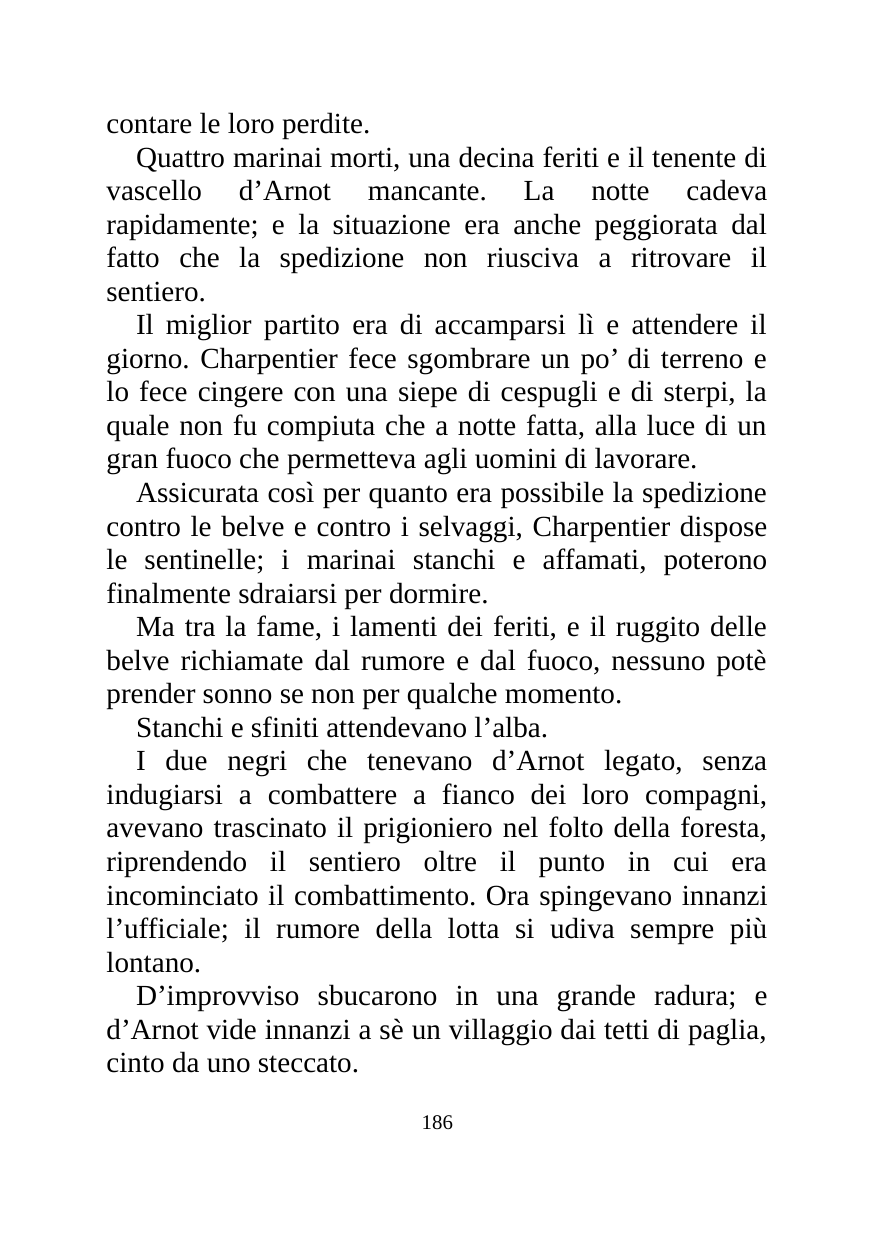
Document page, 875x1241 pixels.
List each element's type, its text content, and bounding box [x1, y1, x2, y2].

text Ma tra la fame, i lamenti dei feriti, e il ruggito delle belve richiamate dal rumore e dal fuoco, nessuno potè prender sonno se non per qualche momento. [106, 609, 768, 710]
text D’improvviso sbucarono in una grande radura; e d’Arnot vide innanzi a sè un villaggio dai tetti di paglia, cinto da uno steccato. [106, 978, 768, 1079]
text Stanchi e sfiniti attendevano l’alba. [106, 710, 768, 743]
text Quattro marinai morti, una decina feriti e il tenente di vascello d’Arnot mancante. La notte cadeva rapidamente; e la situazione era anche peggiorata dal fatto che la spedizione non riusciva a ritrovare il sentiero. [106, 140, 768, 307]
text Assicurata così per quanto era possibile la spedizione contro le belve e contro i selvaggi, Charpentier dispose le sentinelle; i marinai stanchi e affamati, poterono finalmente sdraiarsi per dormire. [106, 475, 768, 609]
text I due negri che tenevano d’Arnot legato, senza indugiarsi a combattere a fianco dei loro compagni, avevano trascinato il prigioniero nel folto della foresta, riprendendo il sentiero oltre il punto in cui era incominciato il combattimento. Ora spingevano innanzi l’ufficiale; il rumore della lotta si udiva sempre più lontano. [106, 743, 768, 978]
text contare le loro perdite. [106, 106, 768, 140]
text Il miglior partito era di accamparsi lì e attendere il giorno. Charpentier fece sgombrare un po’ di terreno e lo fece cingere con una siepe di cespugli e di sterpi, la quale non fu compiuta che a notte fatta, alla luce di un gran fuoco che permetteva agli uomini di lavorare. [106, 307, 768, 475]
